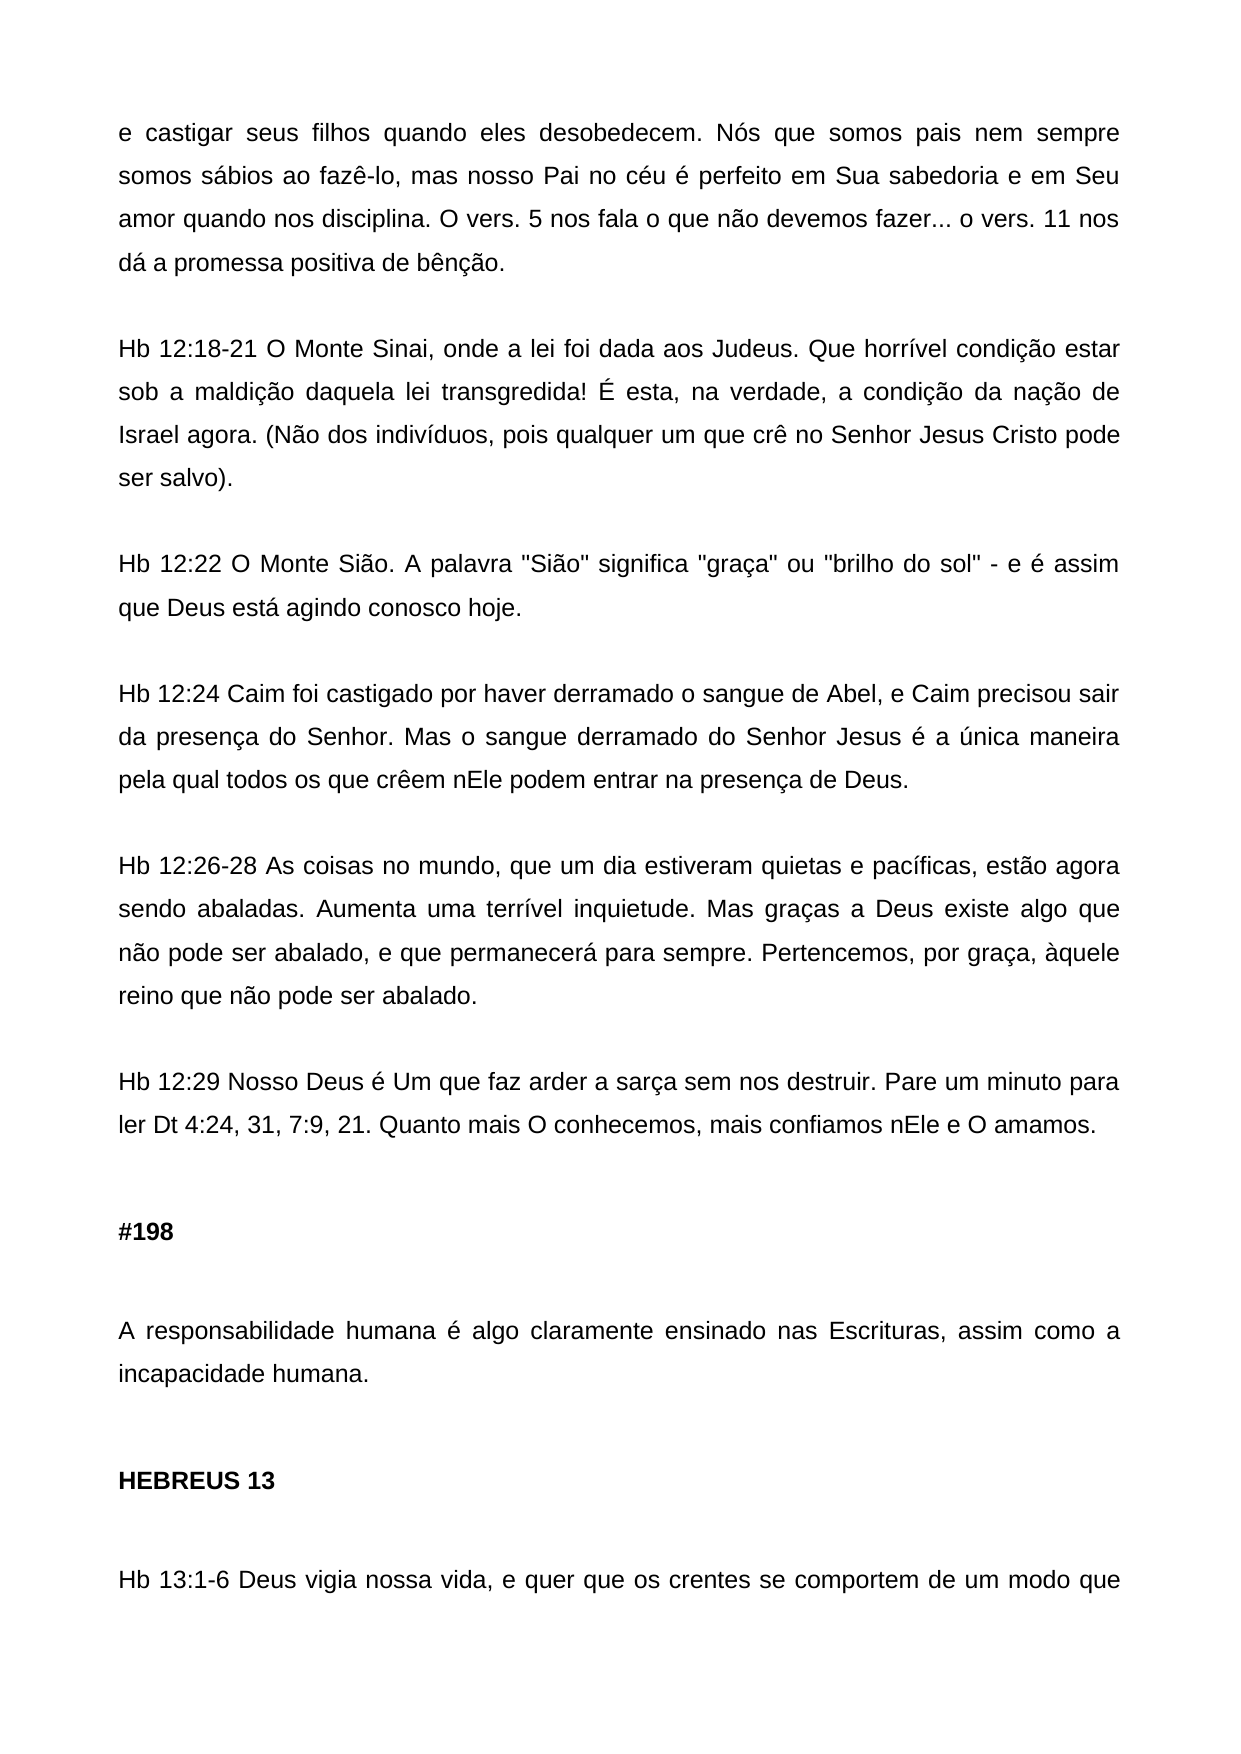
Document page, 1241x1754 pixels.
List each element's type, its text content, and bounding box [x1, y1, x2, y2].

text Hb 13:1-6 Deus vigia nossa vida, e quer que os crentes se comportem de um modo que [118, 1565, 1122, 1593]
text Hb 12:26-28 As coisas no mundo, que um dia estiveram quietas e pacíficas, estão agora sendo abaladas. Aumenta uma terrível inquietude. Mas graças a Deus existe algo que não pode ser abalado, e que permanecerá para sempre. Pertencemos, por graça, àquele reino que não pode ser abalado. [118, 851, 1122, 1009]
text Hb 12:18-21 O Monte Sinai, onde a lei foi dada aos Judeus. Que horrível condição estar sob a maldição daquela lei transgredida! É esta, na verdade, a condição da nação de Israel agora. (Não dos indivíduos, pois qualquer um que crê no Senhor Jesus Cristo pode ser salvo). [118, 334, 1122, 492]
text Hb 12:24 Caim foi castigado por haver derramado o sangue de Abel, e Caim precisou sair da presença do Senhor. Mas o sangue derramado do Senhor Jesus é a única maneira pela qual todos os que crêem nEle podem entrar na presença de Deus. [118, 679, 1122, 794]
subtitle #198 [118, 1217, 1122, 1246]
text e castigar seus filhos quando eles desobedecem. Nós que somos pais nem sempre somos sábios ao fazê-lo, mas nosso Pai no céu é perfeito em Sua sabedoria e em Seu amor quando nos disciplina. O vers. 5 nos fala o que não devemos fazer... o vers. 11 nos dá a promessa positiva de bênção. [118, 118, 1122, 276]
text Hb 12:29 Nosso Deus é Um que faz arder a sarça sem nos destruir. Pare um minuto para ler Dt 4:24, 31, 7:9, 21. Quanto mais O conhecemos, mais confiamos nEle e O amamos. [118, 1067, 1122, 1139]
text A responsabilidade humana é algo claramente ensinado nas Escrituras, assim como a incapacidade humana. [118, 1316, 1122, 1388]
subtitle HEBREUS 13 [118, 1466, 1122, 1495]
text Hb 12:22 O Monte Sião. A palavra "Sião" significa "graça" ou "brilho do sol" - e é assim que Deus está agindo conosco hoje. [118, 549, 1122, 621]
